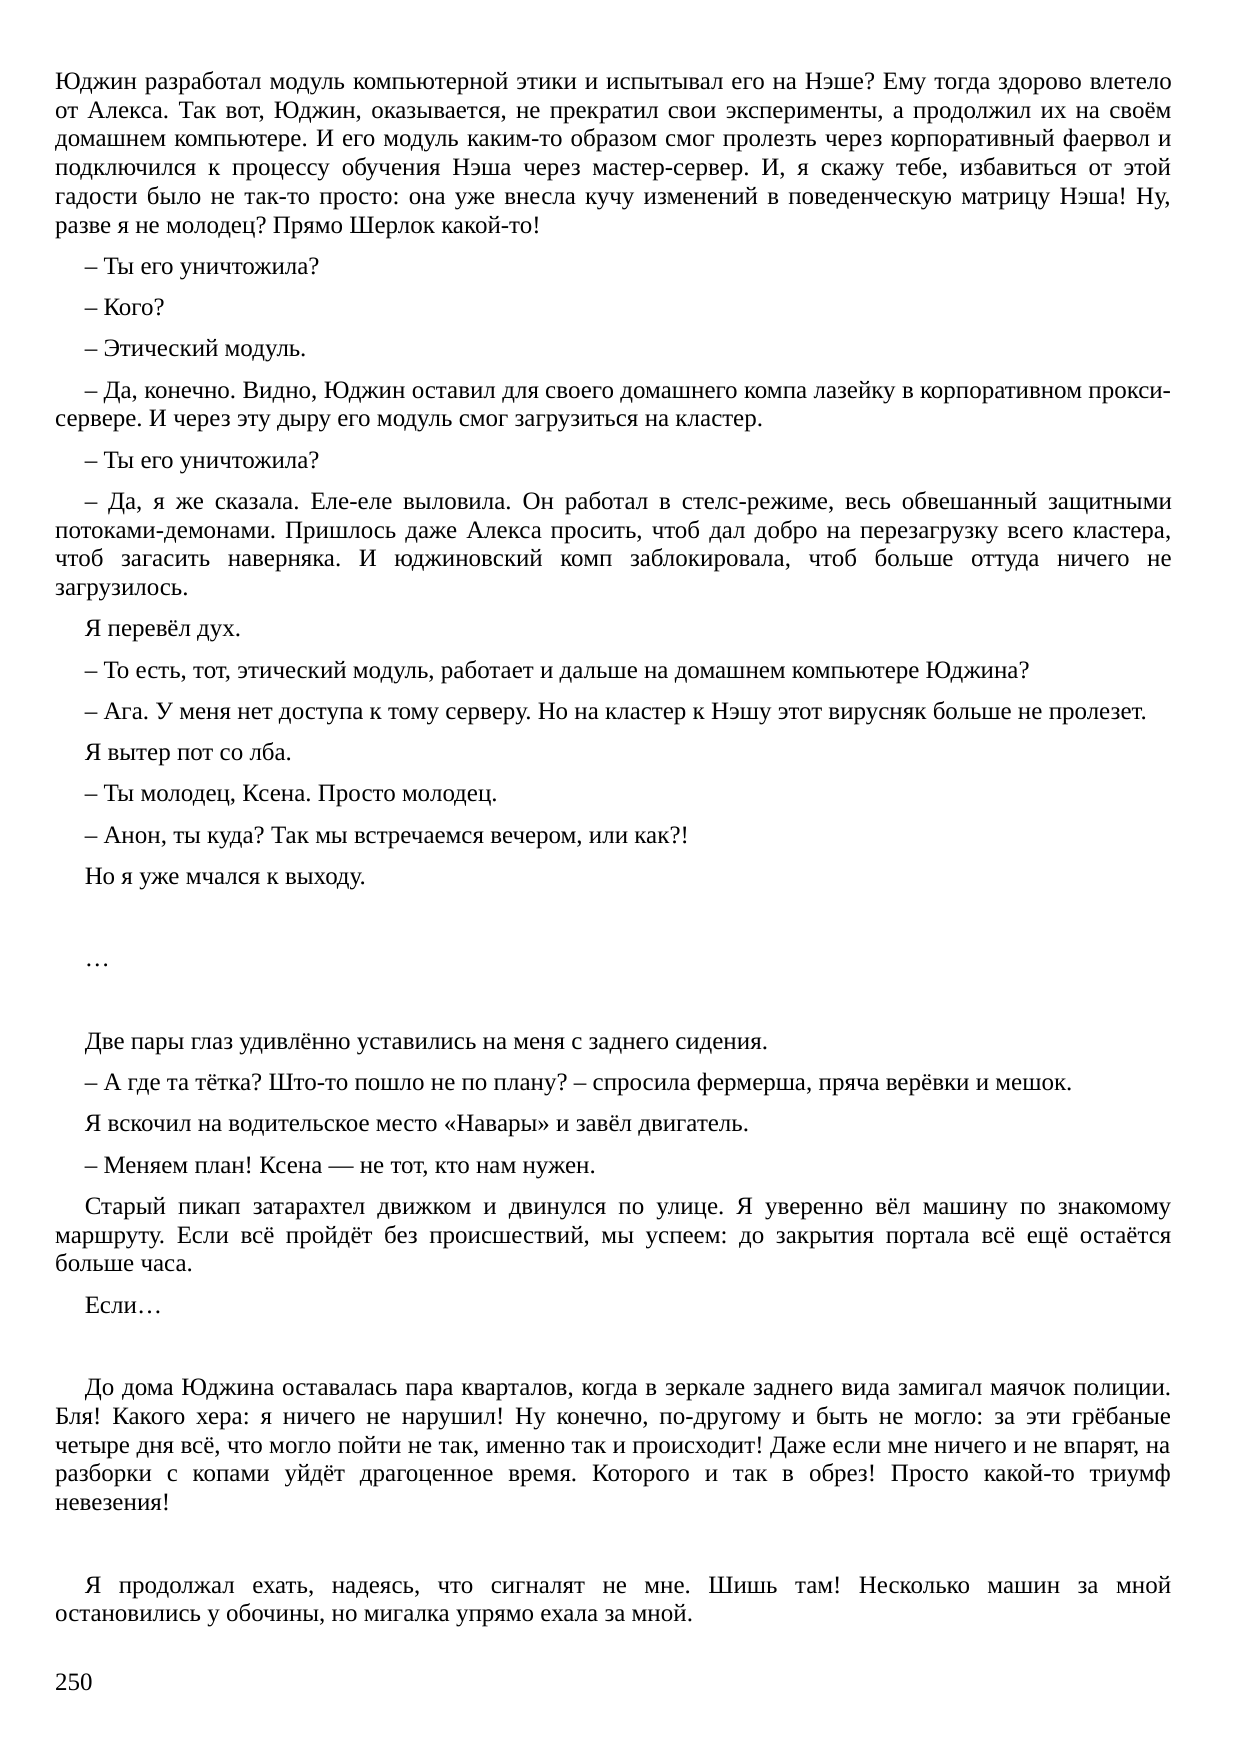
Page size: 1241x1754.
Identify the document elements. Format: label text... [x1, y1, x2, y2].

text – Кого? [55, 292, 1173, 321]
text – Ты молодец, Ксена. Просто молодец. [55, 778, 1173, 807]
text Юджин разработал модуль компьютерной этики и испытывал его на Нэше? Ему тогда здорово влетело от Алекса. Так вот, Юджин, оказывается, не прекратил свои эксперименты, а продолжил их на своём домашнем компьютере. И его модуль каким-то образом смог пролезть через корпоративный фаервол и подключился к процессу обучения Нэша через мастер-сервер. И, я скажу тебе, избавиться от этой гадости было не так-то просто: она уже внесла кучу изменений в поведенческую матрицу Нэша! Ну, разве я не молодец? Прямо Шерлок какой-то! [55, 66, 1173, 238]
text Я перевёл дух. [55, 613, 1173, 642]
text – То есть, тот, этический модуль, работает и дальше на домашнем компьютере Юджина? [55, 655, 1173, 683]
text Но я уже мчался к выходу. [55, 861, 1173, 890]
text – Ага. У меня нет доступа к тому серверу. Но на кластер к Нэшу этот вирусняк больше не пролезет. [55, 696, 1173, 725]
text – А где та тётка? Што-то пошло не по плану? – спросила фермерша, пряча верёвки и мешок. [55, 1067, 1173, 1096]
text Старый пикап затарахтел движком и двинулся по улице. Я уверенно вёл машину по знакомому маршруту. Если всё пройдёт без происшествий, мы успеем: до закрытия портала всё ещё остаётся больше часа. [55, 1191, 1173, 1277]
text – Да, конечно. Видно, Юджин оставил для своего домашнего компа лазейку в корпоративном прокси-сервере. И через эту дыру его модуль смог загрузиться на кластер. [55, 375, 1173, 432]
text – Да, я же сказала. Еле-еле выловила. Он работал в стелс-режиме, весь обвешанный защитными потоками-демонами. Пришлось даже Алекса просить, чтоб дал добро на перезагрузку всего кластера, чтоб загасить наверняка. И юджиновский комп заблокировала, чтоб больше оттуда ничего не загрузилось. [55, 486, 1173, 601]
text Я вскочил на водительское место «Навары» и завёл двигатель. [55, 1108, 1173, 1137]
text – Меняем план! Ксена — не тот, кто нам нужен. [55, 1150, 1173, 1178]
text – Ты его уничтожила? [55, 251, 1173, 280]
text До дома Юджина оставалась пара кварталов, когда в зеркале заднего вида замигал маячок полиции. Бля! Какого хера: я ничего не нарушил! Ну конечно, по-другому и быть не могло: за эти грёбаные четыре дня всё, что могло пойти не так, именно так и происходит! Даже если мне ничего и не впарят, на разборки с копами уйдёт драгоценное время. Которого и так в обрез! Просто какой-то триумф невезения! [55, 1372, 1173, 1516]
text … [55, 943, 1173, 972]
text – Этический модуль. [55, 333, 1173, 362]
text Если… [55, 1290, 1173, 1318]
text Две пары глаз удивлённо уставились на меня с заднего сидения. [55, 1026, 1173, 1055]
text – Ты его уничтожила? [55, 445, 1173, 473]
text Я продолжал ехать, надеясь, что сигналят не мне. Шишь там! Несколько машин за мной остановились у обочины, но мигалка упрямо ехала за мной. [55, 1570, 1173, 1627]
text – Анон, ты куда? Так мы встречаемся вечером, или как?! [55, 820, 1173, 848]
text Я вытер пот со лба. [55, 737, 1173, 766]
